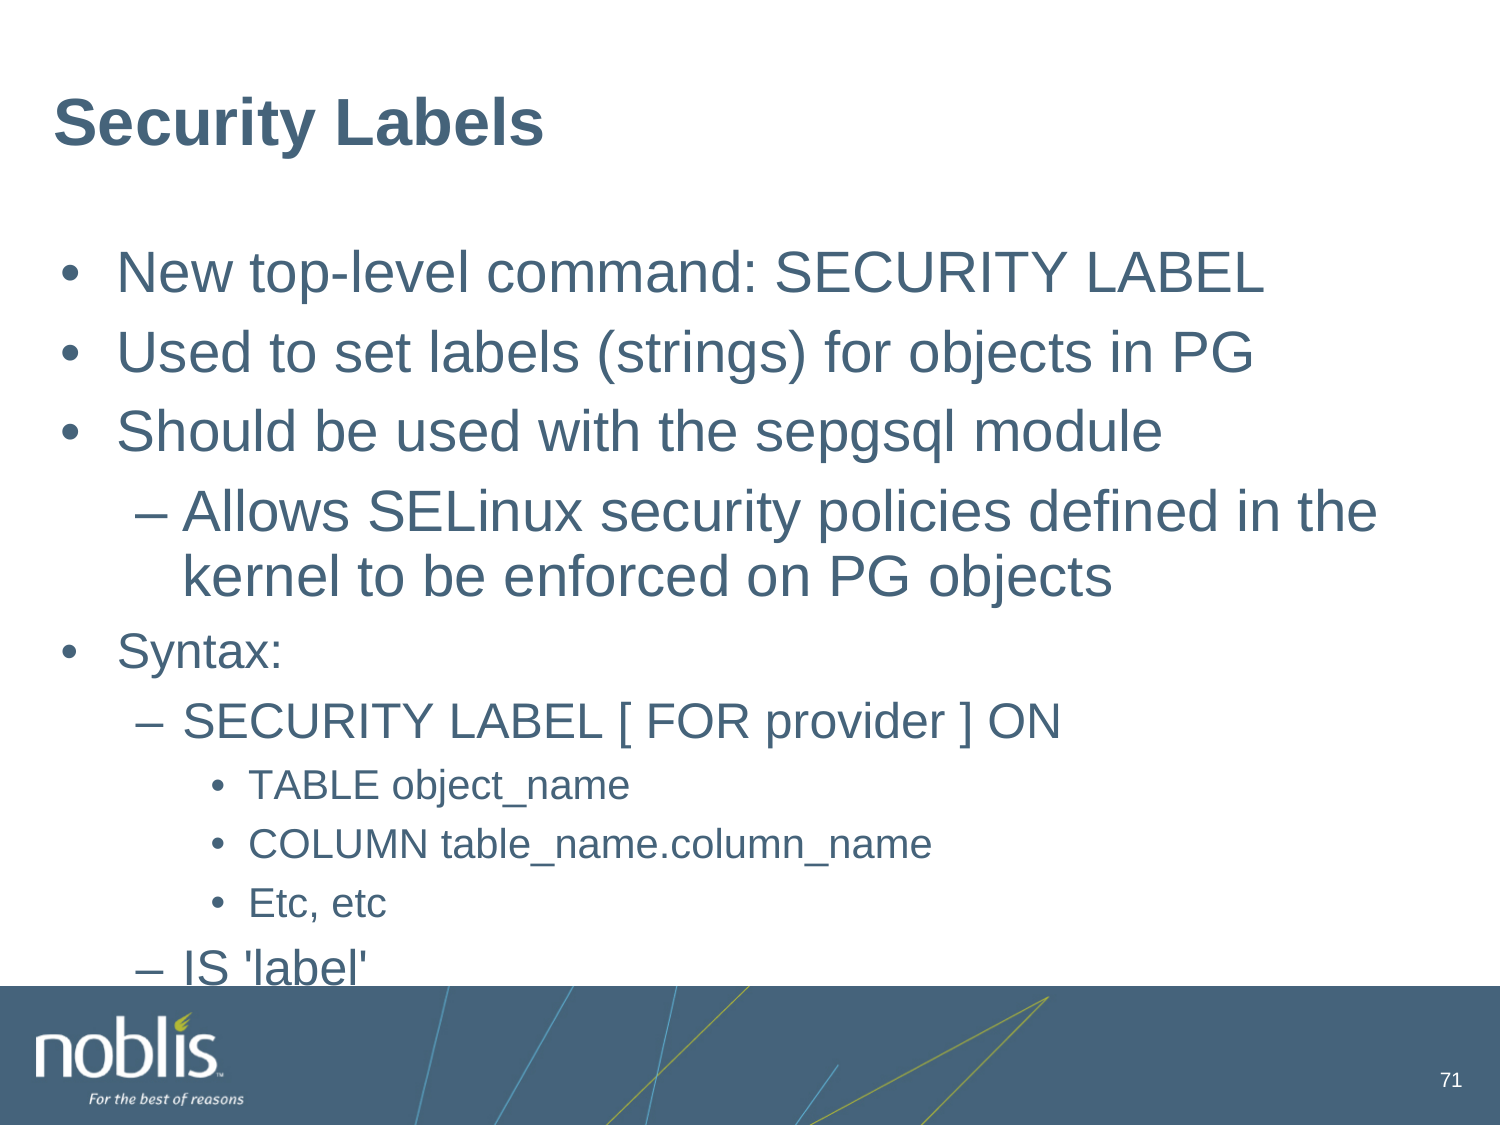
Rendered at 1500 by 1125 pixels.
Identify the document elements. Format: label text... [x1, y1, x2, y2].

title Security Labels [53, 30, 1438, 219]
picture [0, 986, 1500, 1125]
list New top-level command: SECURITY LABEL Used to set labels (strings) for objects in PG Should be used with the sepgsql module Allows SELinux security policies defined in the kernel to be enforced on PG objects Syntax: SECURITY LABEL [ FOR provider ] ON TABLE object_name COLUMN table_name.column_name Etc, etc IS 'label' [60, 239, 1437, 997]
